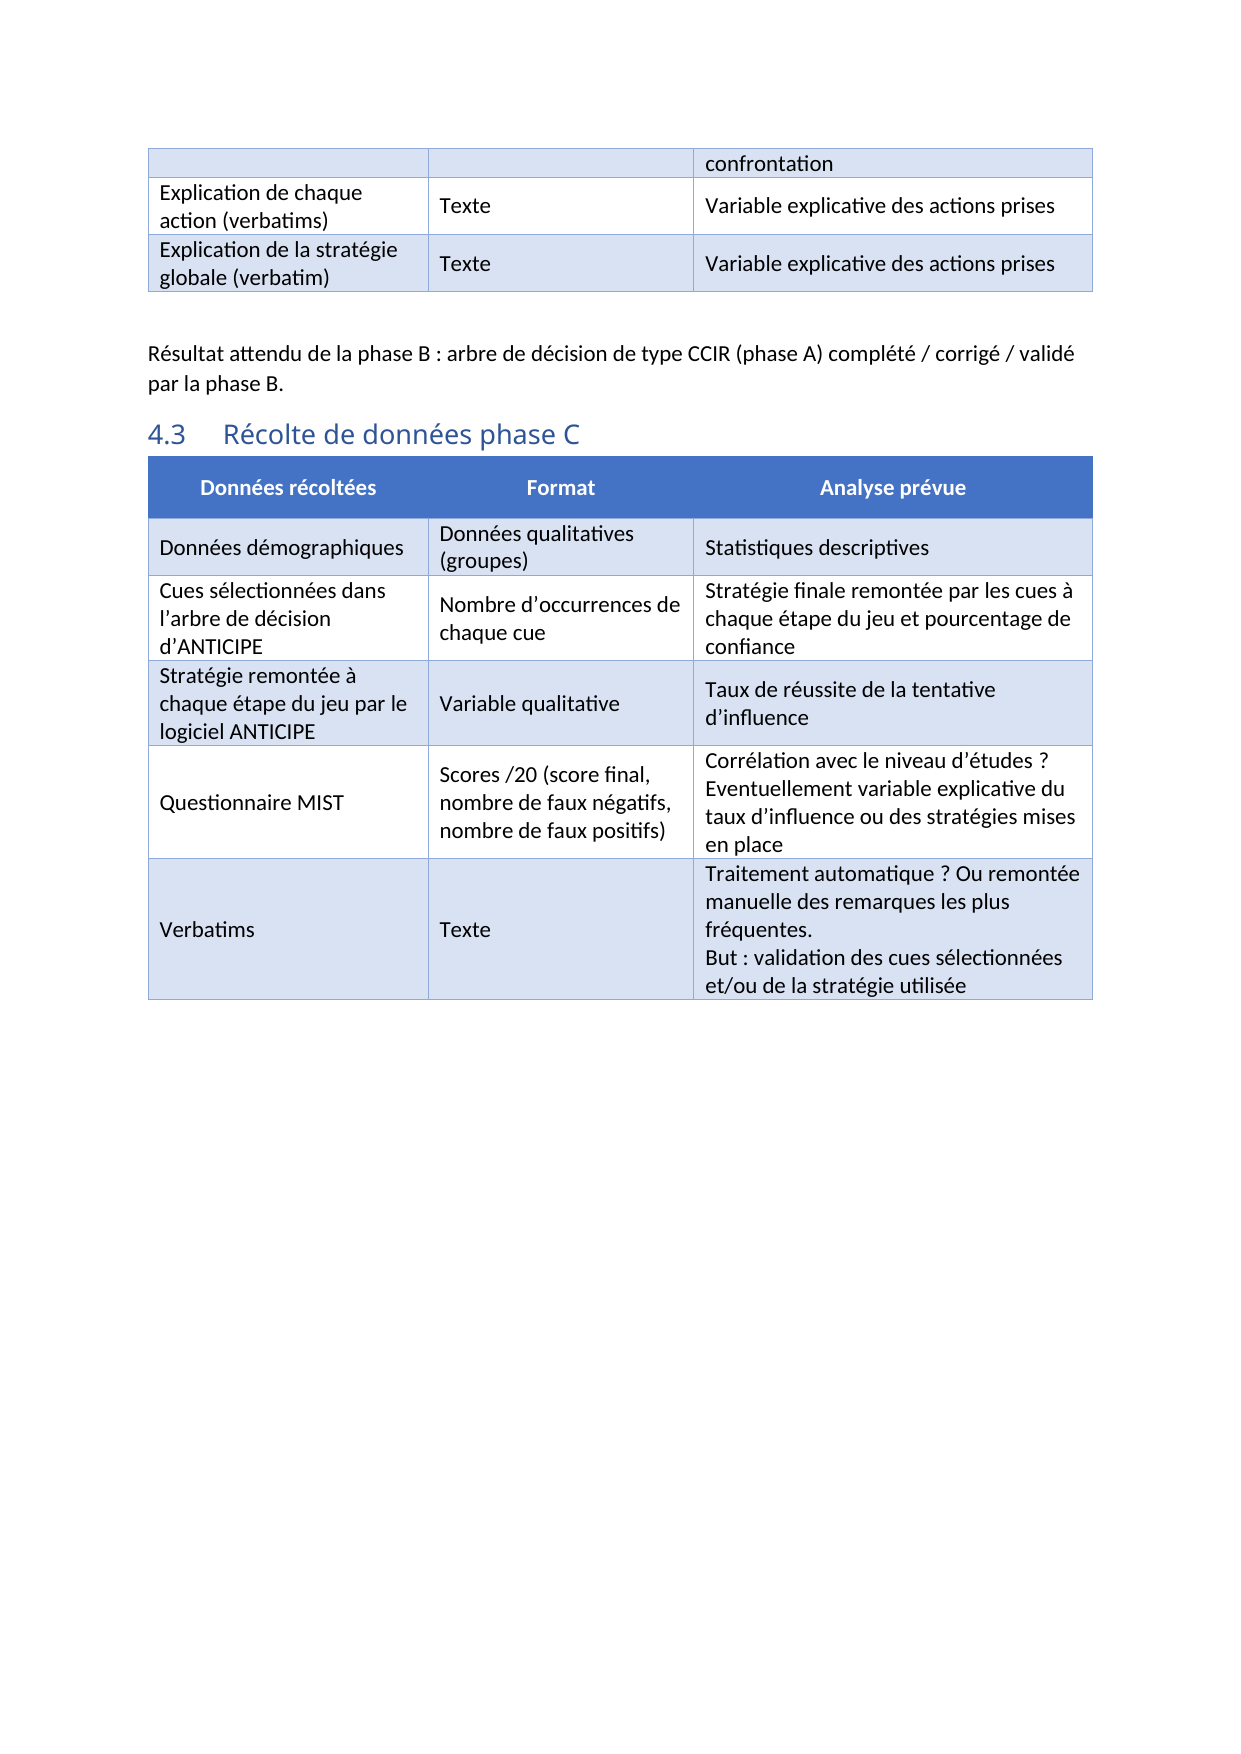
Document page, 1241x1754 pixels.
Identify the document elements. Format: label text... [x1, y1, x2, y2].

table_cell Explication de la stratégie globale (verbatim) [149, 235, 428, 291]
table_header Analyse prévue [694, 457, 1092, 518]
table_cell Questionnaire MIST [149, 746, 428, 858]
table_cell Traitement automatique ? Ou remontée manuelle des remarques les plus fréquentes. But : validation des cues sélectionnées et/ou de la stratégie utilisée [694, 859, 1092, 999]
table_cell Texte [429, 235, 693, 291]
table_cell Corrélation avec le niveau d’études ? Eventuellement variable explicative du taux d’influence ou des stratégies mises en place [694, 746, 1092, 858]
table_cell Scores /20 (score final, nombre de faux négatifs, nombre de faux positifs) [429, 746, 693, 858]
table_cell Stratégie remontée à chaque étape du jeu par le logiciel ANTICIPE [149, 661, 428, 745]
table_cell Stratégie finale remontée par les cues à chaque étape du jeu et pourcentage de confiance [694, 576, 1092, 660]
table_cell Statistiques descriptives [694, 519, 1092, 575]
subtitle Récolte de données phase C [148, 416, 1093, 453]
text Résultat attendu de la phase B : arbre de décision de type CCIR (phase A) complété / corrigé / validé par la phase B. [148, 339, 1093, 397]
table_cell Taux de réussite de la tentative d’influence [694, 661, 1092, 745]
table_cell [149, 149, 428, 177]
table_cell Texte [429, 178, 693, 234]
table_cell Données démographiques [149, 519, 428, 575]
table_cell Données qualitatives (groupes) [429, 519, 693, 575]
table_header Données récoltées [149, 457, 428, 518]
table_cell Verbatims [149, 859, 428, 999]
table_cell Nombre d’occurrences de chaque cue [429, 576, 693, 660]
table_cell Variable explicative des actions prises [694, 178, 1092, 234]
table_cell Cues sélectionnées dans l’arbre de décision d’ANTICIPE [149, 576, 428, 660]
table_cell Explication de chaque action (verbatims) [149, 178, 428, 234]
table_cell Variable qualitative [429, 661, 693, 745]
table_cell Variable explicative des actions prises [694, 235, 1092, 291]
table_header Format [429, 457, 693, 518]
table_cell Texte [429, 859, 693, 999]
table_cell confrontation [694, 149, 1092, 177]
table_cell [429, 149, 693, 177]
